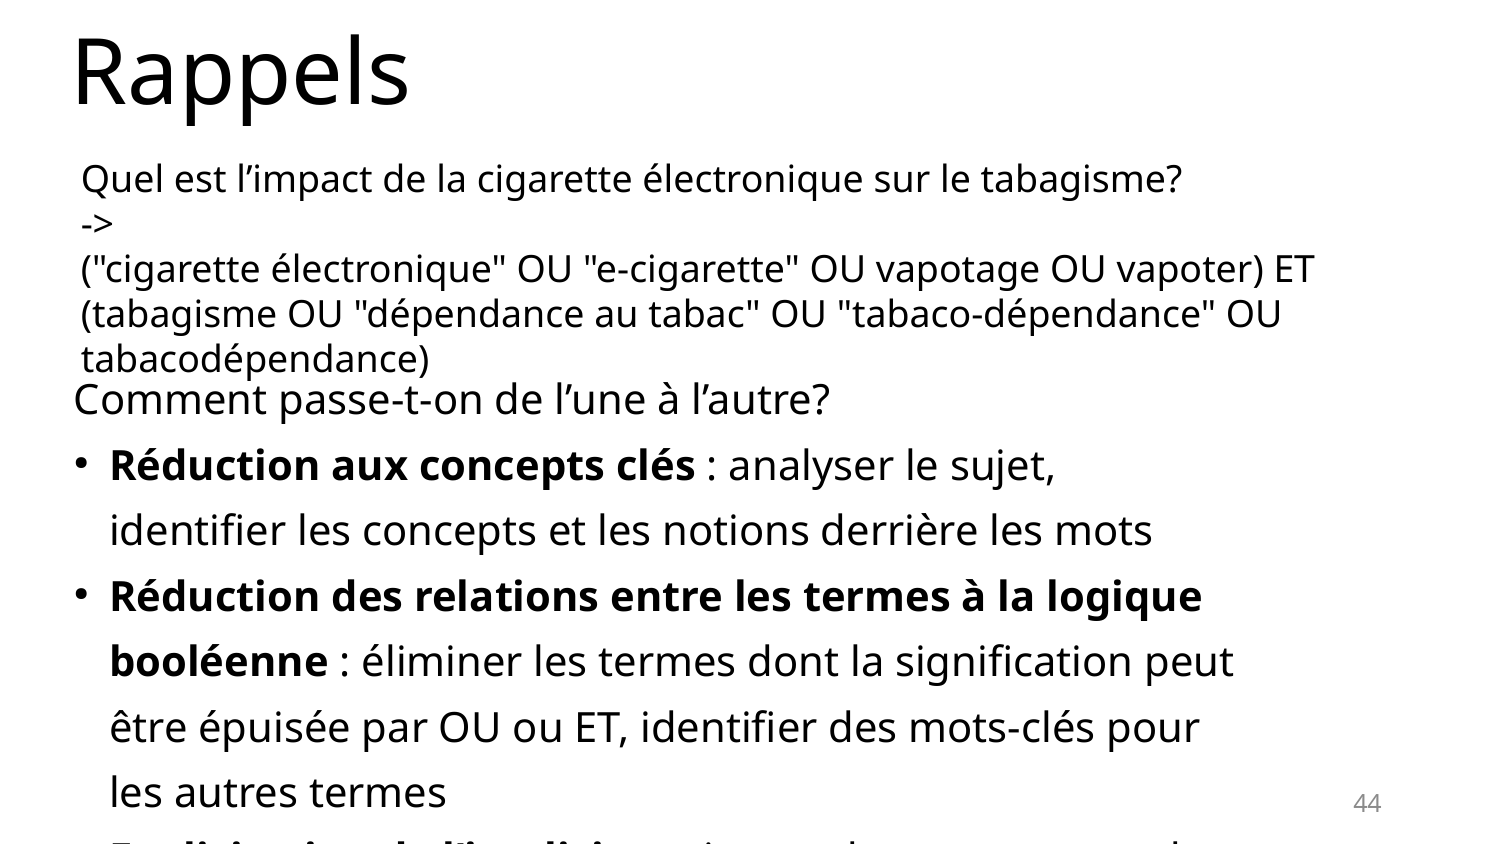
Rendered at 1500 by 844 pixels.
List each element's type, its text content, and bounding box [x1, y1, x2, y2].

text_box Quel est l’impact de la cigarette électronique sur le tabagisme? -> ("cigarette électronique" OU "e-cigarette" OU vapotage OU vapoter) ET (tabagisme OU "dépendance au tabac" OU "tabaco-dépendance" OU tabacodépendance) [66, 147, 1477, 488]
text_box Rappels [56, 5, 1477, 130]
text_box Comment passe-t-on de l’une à l’autre? Réduction aux concepts clés : analyser le sujet, identifier les concepts et les notions derrière les mots Réduction des relations entre les termes à la logique booléenne : éliminer les termes dont la signification peut être épuisée par OU ou ET, identifier des mots-clés pour les autres termes Explicitation de l’implicite : ajouter des synonymes, des variantes et équivalents, marquer les chaînes de caractère [58, 354, 1253, 802]
